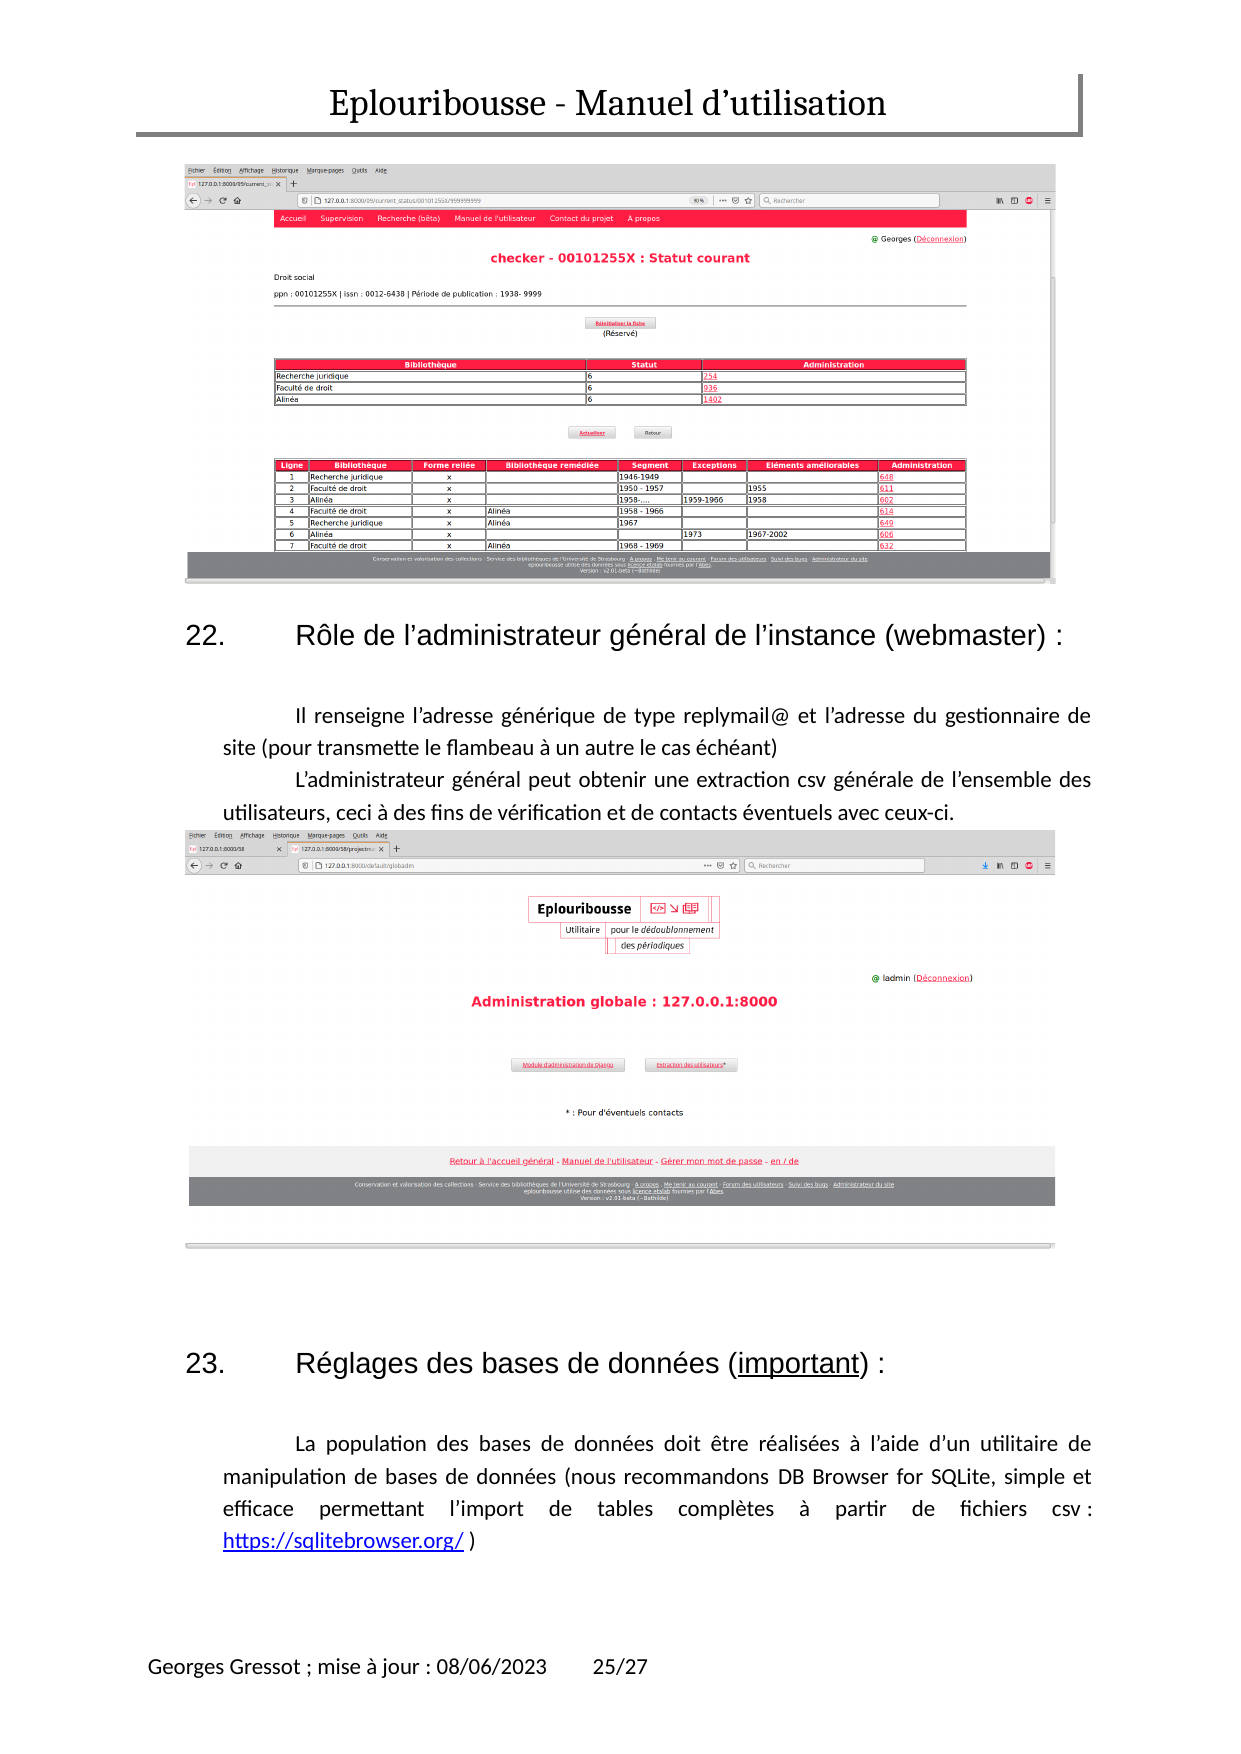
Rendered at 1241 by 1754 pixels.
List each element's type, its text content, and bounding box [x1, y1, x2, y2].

picture [185, 830, 1055, 1249]
list L’administrateur général peut obtenir une extraction csv générale de l’ensemble des utilisateurs, ceci à des fins de vérification et de contacts éventuels avec ceux-ci. [223, 766, 1093, 826]
subtitle Réglages des bases de données (important) : [185, 1346, 1093, 1380]
list La population des bases de données doit être réalisées à l’aide d’un utilitaire de manipulation de bases de données (nous recommandons DB Browser for SQLite, simple et efficace permettant l’import de tables complètes à partir de fichiers csv : https://sqlitebrowser.org/ ) [223, 1429, 1093, 1554]
subtitle Rôle de l’administrateur général de l’instance (webmaster) : [185, 584, 1093, 652]
list Il renseigne l’adresse générique de type replymail@ et l’adresse du gestionnaire de site (pour transmette le flambeau à un autre le cas échéant) [223, 701, 1093, 761]
picture [184, 164, 1056, 584]
